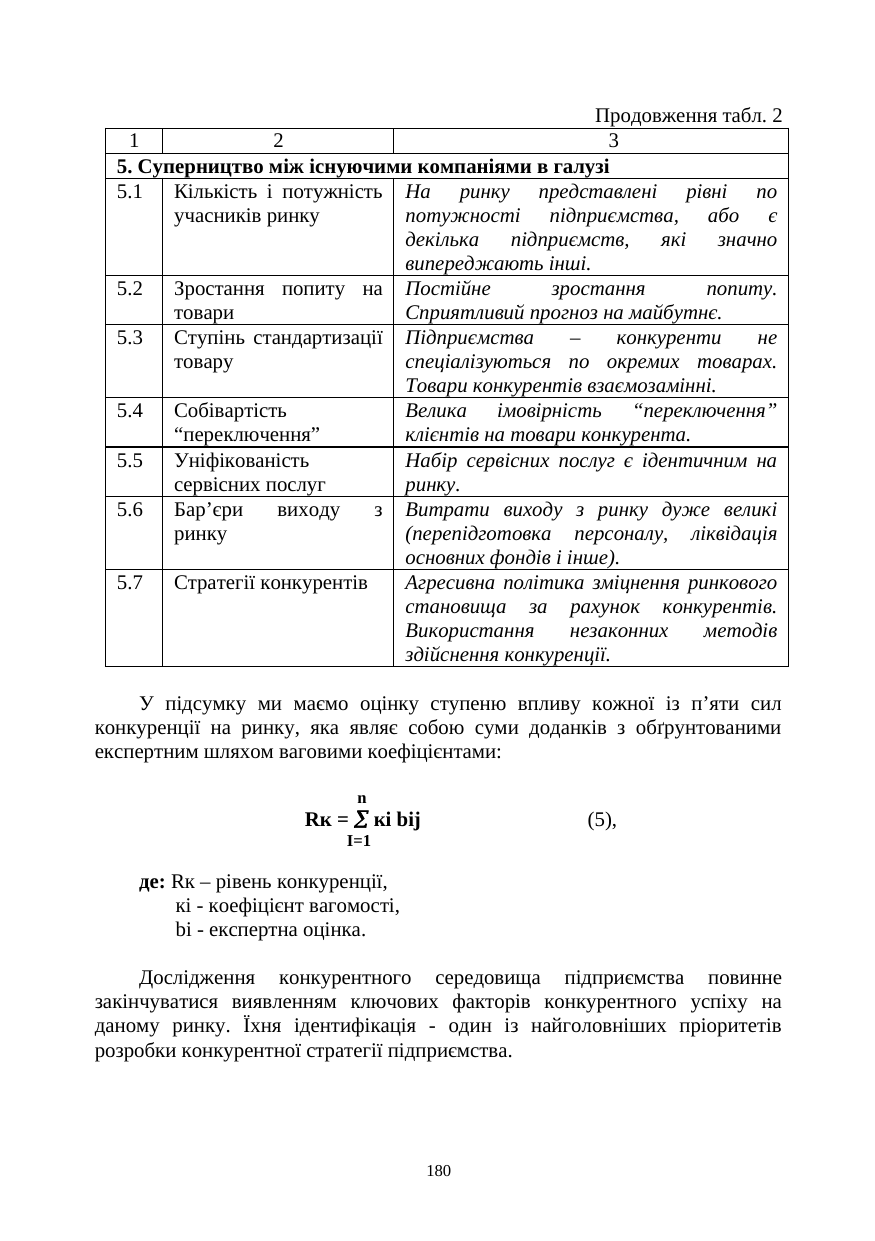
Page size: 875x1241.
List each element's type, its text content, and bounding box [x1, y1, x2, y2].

table_cell Стратегії конкурентів [163, 570, 393, 666]
table_cell Набір сервісних послуг є ідентичним на ринку. [394, 448, 788, 496]
table_cell 5.7 [106, 570, 162, 666]
text І=1 [94, 831, 782, 850]
table_cell Бар’єри виходу з ринку [163, 497, 393, 569]
table_cell Підприємства – конкуренти не спеціалізуються по окремих товарах. Товари конкурентів взаємозамінні. [394, 325, 788, 397]
table_header 3 [394, 129, 788, 152]
subtitle Rк =  кі bіj (5), [94, 807, 782, 831]
table_cell Витрати виходу з ринку дуже великі (перепідготовка персоналу, ліквідація основних фондів і інше). [394, 497, 788, 569]
text У підсумку ми маємо оцінку ступеню впливу кожної із п’яти сил конкуренції на ринку, яка являє собою суми доданків з обґрунтованими експертним шляхом ваговими коефіцієнтами: [94, 691, 782, 763]
subtitle n [94, 787, 782, 807]
table_cell 5.1 [106, 179, 162, 275]
table_cell Кількість і потужність учасників ринку [163, 179, 393, 275]
table_cell 5.3 [106, 325, 162, 397]
subtitle bі - експертна оцінка. [94, 917, 782, 941]
text Дослідження конкурентного середовища підприємства повинне закінчуватися виявленням ключових факторів конкурентного успіху на даному ринку. Їхня ідентифікація - один із найголовніших пріоритетів розробки конкурентної стратегії підприємства. [94, 965, 782, 1062]
table_cell Постійне зростання попиту. Сприятливий прогноз на майбутнє. [394, 276, 788, 324]
table_cell Ступінь стандартизації товару [163, 325, 393, 397]
subtitle де: Rк – рівень конкуренції, [94, 869, 782, 893]
subtitle кі - коефіцієнт вагомості, [94, 893, 782, 917]
table_header 1 [106, 129, 162, 152]
table_cell Агресивна політика зміцнення ринкового становища за рахунок конкурентів. Використання незаконних методів здійснення конкуренції. [394, 570, 788, 666]
table_cell Уніфікованість сервісних послуг [163, 448, 393, 496]
table_header 2 [163, 129, 393, 152]
table_cell 5.4 [106, 398, 162, 446]
table_cell На ринку представлені рівні по потужності підприємства, або є декілька підприємств, які значно випереджають інші. [394, 179, 788, 275]
table_cell Зростання попиту на товари [163, 276, 393, 324]
table_cell Велика імовірність “переключення” клієнтів на товари конкурента. [394, 398, 788, 446]
table_cell 5.5 [106, 448, 162, 496]
text Продовження табл. 2 [94, 103, 782, 127]
table_cell Собівартість “переключення” [163, 398, 393, 446]
table_cell 5.6 [106, 497, 162, 569]
table_cell 5. Суперництво між існуючими компаніями в галузі [106, 154, 788, 178]
table_cell 5.2 [106, 276, 162, 324]
